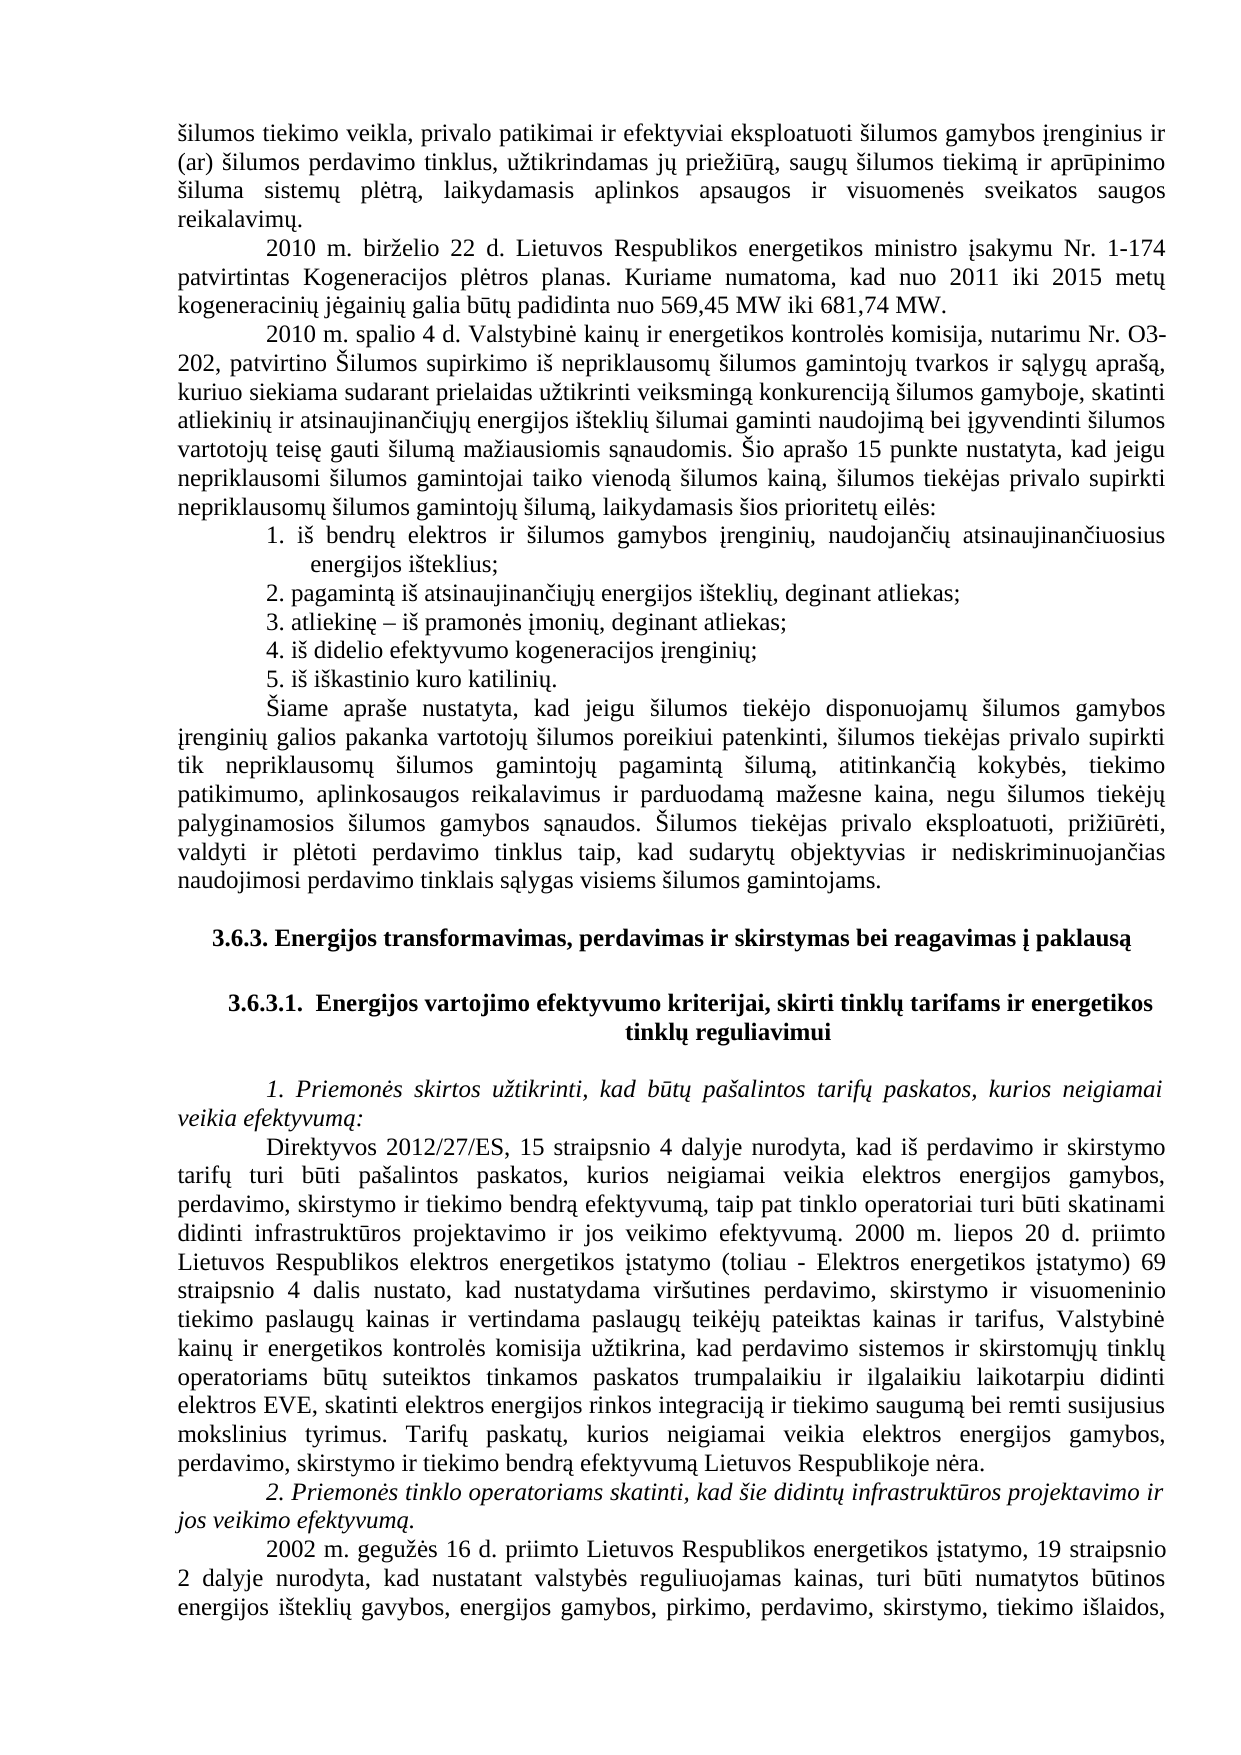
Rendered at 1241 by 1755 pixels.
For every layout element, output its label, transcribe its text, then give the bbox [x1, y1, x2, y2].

text 2002 m. gegužės 16 d. priimto Lietuvos Respublikos energetikos įstatymo, 19 straipsnio 2 dalyje nurodyta, kad nustatant valstybės reguliuojamas kainas, turi būti numatytos būtinos energijos išteklių gavybos, energijos gamybos, pirkimo, perdavimo, skirstymo, tiekimo išlaidos, [177, 1534, 1166, 1620]
text 2. pagamintą iš atsinaujinančiųjų energijos išteklių, deginant atliekas; [266, 578, 1166, 607]
text šilumos tiekimo veikla, privalo patikimai ir efektyviai eksploatuoti šilumos gamybos įrenginius ir (ar) šilumos perdavimo tinklus, užtikrindamas jų priežiūrą, saugų šilumos tiekimą ir aprūpinimo šiluma sistemų plėtrą, laikydamasis aplinkos apsaugos ir visuomenės sveikatos saugos reikalavimų. [177, 118, 1166, 233]
text 3.6.3. Energijos transformavimas, perdavimas ir skirstymas bei reagavimas į paklausą [177, 923, 1166, 952]
text 2. Priemonės tinklo operatoriams skatinti, kad šie didintų infrastruktūros projektavimo ir jos veikimo efektyvumą. [177, 1477, 1166, 1534]
text 3. atliekinę – iš pramonės įmonių, deginant atliekas; [266, 607, 1166, 636]
text 1. iš bendrų elektros ir šilumos gamybos įrenginių, naudojančių atsinaujinančiuosius energijos išteklius; [266, 521, 1166, 578]
text 5. iš iškastinio kuro katilinių. [266, 664, 1166, 693]
text 4. iš didelio efektyvumo kogeneracijos įrenginių; [266, 636, 1166, 664]
text Direktyvos 2012/27/ES, 15 straipsnio 4 dalyje nurodyta, kad iš perdavimo ir skirstymo tarifų turi būti pašalintos paskatos, kurios neigiamai veikia elektros energijos gamybos, perdavimo, skirstymo ir tiekimo bendrą efektyvumą, taip pat tinklo operatoriai turi būti skatinami didinti infrastruktūros projektavimo ir jos veikimo efektyvumą. 2000 m. liepos 20 d. priimto Lietuvos Respublikos elektros energetikos įstatymo (toliau - Elektros energetikos įstatymo) 69 straipsnio 4 dalis nustato, kad nustatydama viršutines perdavimo, skirstymo ir visuomeninio tiekimo paslaugų kainas ir vertindama paslaugų teikėjų pateiktas kainas ir tarifus, Valstybinė kainų ir energetikos kontrolės komisija užtikrina, kad perdavimo sistemos ir skirstomųjų tinklų operatoriams būtų suteiktos tinkamos paskatos trumpalaikiu ir ilgalaikiu laikotarpiu didinti elektros EVE, skatinti elektros energijos rinkos integraciją ir tiekimo saugumą bei remti susijusius mokslinius tyrimus. Tarifų paskatų, kurios neigiamai veikia elektros energijos gamybos, perdavimo, skirstymo ir tiekimo bendrą efektyvumą Lietuvos Respublikoje nėra. [177, 1132, 1166, 1477]
text 2010 m. spalio 4 d. Valstybinė kainų ir energetikos kontrolės komisija, nutarimu Nr. O3-202, patvirtino Šilumos supirkimo iš nepriklausomų šilumos gamintojų tvarkos ir sąlygų aprašą, kuriuo siekiama sudarant prielaidas užtikrinti veiksmingą konkurenciją šilumos gamyboje, skatinti atliekinių ir atsinaujinančiųjų energijos išteklių šilumai gaminti naudojimą bei įgyvendinti šilumos vartotojų teisę gauti šilumą mažiausiomis sąnaudomis. Šio aprašo 15 punkte nustatyta, kad jeigu nepriklausomi šilumos gamintojai taiko vienodą šilumos kainą, šilumos tiekėjas privalo supirkti nepriklausomų šilumos gamintojų šilumą, laikydamasis šios prioritetų eilės: [177, 319, 1166, 521]
text 1. Priemonės skirtos užtikrinti, kad būtų pašalintos tarifų paskatos, kurios neigiamai veikia efektyvumą: [177, 1074, 1166, 1132]
text Šiame apraše nustatyta, kad jeigu šilumos tiekėjo disponuojamų šilumos gamybos įrenginių galios pakanka vartotojų šilumos poreikiui patenkinti, šilumos tiekėjas privalo supirkti tik nepriklausomų šilumos gamintojų pagamintą šilumą, atitinkančią kokybės, tiekimo patikimumo, aplinkosaugos reikalavimus ir parduodamą mažesne kaina, negu šilumos tiekėjų palyginamosios šilumos gamybos sąnaudos. Šilumos tiekėjas privalo eksploatuoti, prižiūrėti, valdyti ir plėtoti perdavimo tinklus taip, kad sudarytų objektyvias ir nediskriminuojančias naudojimosi perdavimo tinklais sąlygas visiems šilumos gamintojams. [177, 693, 1166, 894]
text 2010 m. birželio 22 d. Lietuvos Respublikos energetikos ministro įsakymu Nr. 1-174 patvirtintas Kogeneracijos plėtros planas. Kuriame numatoma, kad nuo 2011 iki 2015 metų kogeneracinių jėgainių galia būtų padidinta nuo 569,45 MW iki 681,74 MW. [177, 233, 1166, 319]
text 3.6.3.1. Energijos vartojimo efektyvumo kriterijai, skirti tinklų tarifams ir energetikos tinklų reguliavimui [215, 988, 1166, 1045]
